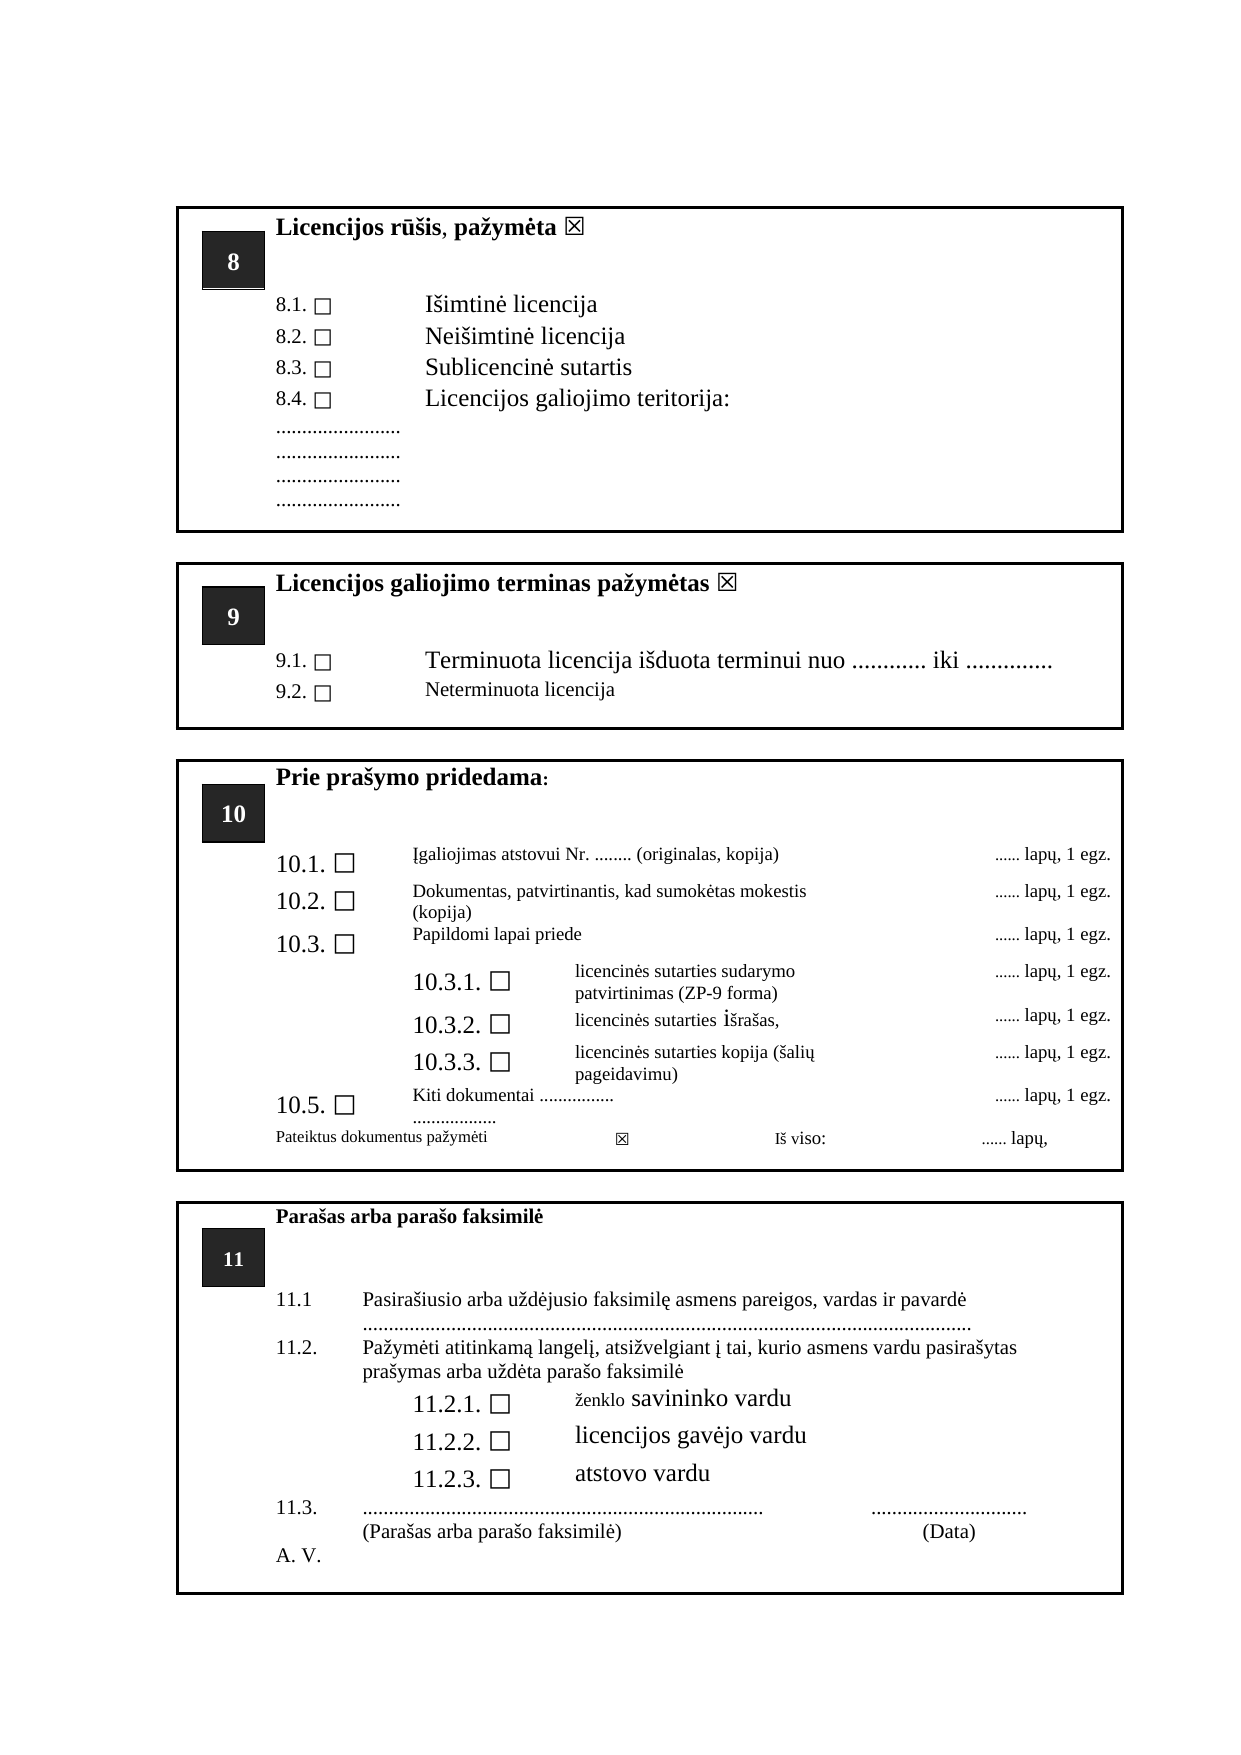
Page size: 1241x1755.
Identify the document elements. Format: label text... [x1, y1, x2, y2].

table_cell ...... lapų, 1 egz. [864, 1004, 1121, 1041]
table_cell [908, 1150, 1121, 1169]
table_cell [179, 352, 202, 383]
table_cell 11.2. [264, 1335, 351, 1383]
table_cell [179, 415, 202, 511]
table_cell [179, 841, 202, 880]
table_cell [179, 1458, 202, 1495]
table_cell [202, 1084, 264, 1127]
table_cell ženklo savininko vardu [564, 1383, 863, 1421]
table_cell Licencijos galiojimo teritorija: [414, 383, 1121, 414]
table_cell [479, 1568, 693, 1592]
table_cell [693, 708, 907, 727]
table_cell [202, 1544, 264, 1567]
table_cell 8.4. ⬜ [264, 383, 413, 414]
table_cell 10.3. ⬜ [264, 923, 401, 960]
table_cell 9 [203, 588, 264, 644]
table_cell licencinės sutarties kopija (šalių pageidavimu) [564, 1041, 863, 1084]
table_cell [202, 1383, 401, 1421]
table_cell 11.2.3. ⬜ [401, 1458, 563, 1495]
table_header [202, 1204, 264, 1228]
table_cell [264, 1150, 479, 1169]
table_cell [202, 960, 401, 1003]
table_cell .............................. (Data) [776, 1495, 1121, 1543]
table_cell [202, 415, 264, 511]
table_cell Dokumentas, patvirtinantis, kad sumokėtas mokestis (kopija) [401, 880, 863, 923]
table_cell Pasirašiusio arba uždėjusio faksimilę asmens pareigos, vardas ir pavardė ..................................................................................................................... [351, 1286, 1063, 1335]
table_cell atstovo vardu [564, 1458, 863, 1495]
table_cell [179, 880, 202, 923]
table_cell 11.3. [264, 1495, 351, 1543]
table_cell [202, 1041, 401, 1084]
table_cell [179, 1568, 202, 1592]
table_cell [179, 1150, 202, 1169]
table_cell [202, 645, 264, 677]
table_cell [179, 1004, 202, 1041]
table_cell licencinės sutarties išrašas, [564, 1004, 863, 1041]
table_cell [179, 960, 202, 1003]
table_header [179, 209, 202, 231]
table_header [202, 565, 264, 586]
table_cell [202, 1287, 264, 1335]
table_cell [693, 511, 907, 530]
table_cell Terminuota licencija išduota terminui nuo ............ iki .............. [414, 644, 1121, 677]
table_cell ........................ ........................ ........................ ........................ [264, 415, 1063, 511]
table_cell ...... lapų, [908, 1127, 1121, 1150]
table_cell [693, 1150, 907, 1169]
table_cell 11.2.2. ⬜ [401, 1421, 563, 1458]
table_header Prie prašymo pridedama: [264, 762, 1121, 841]
table_cell Išimtinė licencija [414, 289, 1121, 321]
table_cell [202, 1495, 264, 1543]
table_cell [179, 1383, 202, 1421]
table_cell ...... lapų, 1 egz. [864, 1084, 1121, 1127]
table_cell [479, 708, 693, 727]
table_cell 10.2. ⬜ [264, 880, 401, 923]
table_cell [264, 1568, 479, 1592]
table_cell [864, 1421, 1121, 1458]
table_cell Pateiktus dokumentus pažymėti [264, 1127, 551, 1150]
table_cell [202, 1335, 264, 1383]
table_cell [202, 352, 264, 383]
table_cell [264, 511, 479, 530]
table_cell [202, 321, 264, 352]
table_header [179, 565, 202, 586]
table_cell ...... lapų, 1 egz. [864, 1041, 1121, 1084]
table_cell [202, 708, 264, 727]
table_cell 9.2. ⬜ [264, 677, 413, 708]
table_cell ...... lapų, 1 egz. [864, 923, 1121, 960]
table_cell [179, 321, 202, 352]
table_cell [202, 843, 264, 880]
table_cell [202, 1421, 401, 1458]
table_header Licencijos rūšis, pažymėta ☒ [264, 209, 1121, 288]
table_cell [179, 511, 202, 530]
table_cell [202, 677, 264, 708]
table_cell Neišimtinė licencija [414, 321, 1121, 352]
table_cell [179, 644, 202, 677]
table_cell licencijos gavėjo vardu [564, 1421, 863, 1458]
table_cell [179, 1421, 202, 1458]
table_cell [202, 511, 264, 530]
table_cell [908, 1568, 1121, 1592]
table_cell Neterminuota licencija [414, 677, 1121, 708]
table_cell [202, 1150, 264, 1169]
table_cell 10.1. ⬜ [264, 841, 401, 880]
table_cell [202, 290, 264, 321]
table_cell [179, 1495, 202, 1543]
table_cell ...... lapų, 1 egz. [864, 880, 1121, 923]
table_cell Sublicencinė sutartis [414, 352, 1121, 383]
table_cell A. V. [264, 1544, 351, 1567]
table_cell [1064, 415, 1121, 511]
table_cell [179, 784, 202, 841]
table_cell 8 [203, 232, 264, 288]
table_cell [179, 1084, 202, 1127]
table_cell 8.3. ⬜ [264, 352, 413, 383]
table_cell [202, 923, 264, 960]
table_cell 10.3.2. ⬜ [401, 1004, 563, 1041]
table_cell ............................................................................. (Parašas arba parašo faksimilė) [351, 1495, 776, 1543]
table_cell [179, 1228, 202, 1286]
table_cell [202, 383, 264, 414]
table_cell [179, 1544, 202, 1567]
table_cell [202, 880, 264, 923]
table_cell [202, 1127, 264, 1150]
table_cell 11 [203, 1229, 264, 1286]
table_cell [179, 231, 202, 288]
table_cell 8.1. ⬜ [264, 289, 413, 321]
table_cell [908, 708, 1121, 727]
table_header Parašas arba parašo faksimilė [264, 1204, 1121, 1286]
table_cell [179, 289, 202, 321]
table_cell Iš viso: [693, 1127, 907, 1150]
table_cell [179, 383, 202, 414]
table_cell 10.3.3. ⬜ [401, 1041, 563, 1084]
table_cell [179, 1286, 202, 1335]
table_cell [479, 511, 693, 530]
table_cell [179, 677, 202, 708]
table_header Licencijos galiojimo terminas pažymėtas ☒ [264, 565, 1121, 644]
table_cell [179, 1041, 202, 1084]
table_cell [864, 1383, 1121, 1421]
table_cell [1064, 1335, 1121, 1383]
table_cell [202, 1004, 401, 1041]
table_cell [908, 511, 1121, 530]
table_header [179, 1204, 202, 1228]
table_cell 10 [203, 785, 264, 841]
table_cell [864, 1458, 1121, 1495]
table_cell 10.3.1. ⬜ [401, 960, 563, 1003]
table_cell Įgaliojimas atstovui Nr. ........ (originalas, kopija) [401, 841, 863, 880]
table_cell 8.2. ⬜ [264, 321, 413, 352]
table_cell [179, 708, 202, 727]
table_cell [693, 1568, 907, 1592]
table_cell ...... lapų, 1 egz. [864, 960, 1121, 1003]
table_cell [202, 1458, 401, 1495]
table_cell 9.1. ⬜ [264, 644, 413, 677]
table_cell [351, 1544, 1063, 1567]
table_cell [179, 586, 202, 644]
table_header [202, 209, 264, 231]
table_cell licencinės sutarties sudarymo patvirtinimas (ZP-9 forma) [564, 960, 863, 1003]
table_cell [179, 1335, 202, 1383]
table_cell Pažymėti atitinkamą langelį, atsižvelgiant į tai, kurio asmens vardu pasirašytas prašymas arba uždėta parašo faksimilė [351, 1335, 1063, 1383]
table_cell Kiti dokumentai ................ .................. [401, 1084, 863, 1127]
table_cell ...... lapų, 1 egz. [864, 841, 1121, 880]
table_cell ☒ [551, 1127, 693, 1150]
table_cell Papildomi lapai priede [401, 923, 863, 960]
table_cell [1064, 1286, 1121, 1335]
table_cell [479, 1150, 693, 1169]
table_cell 11.2.1. ⬜ [401, 1383, 563, 1421]
table_cell 11.1 [264, 1286, 351, 1335]
table_header [202, 762, 264, 783]
table_cell [179, 1127, 202, 1150]
table_cell 10.5. ⬜ [264, 1084, 401, 1127]
table_header [179, 762, 202, 783]
table_cell [179, 923, 202, 960]
table_cell [202, 1568, 264, 1592]
table_cell [1064, 1544, 1121, 1567]
table_cell [264, 708, 479, 727]
